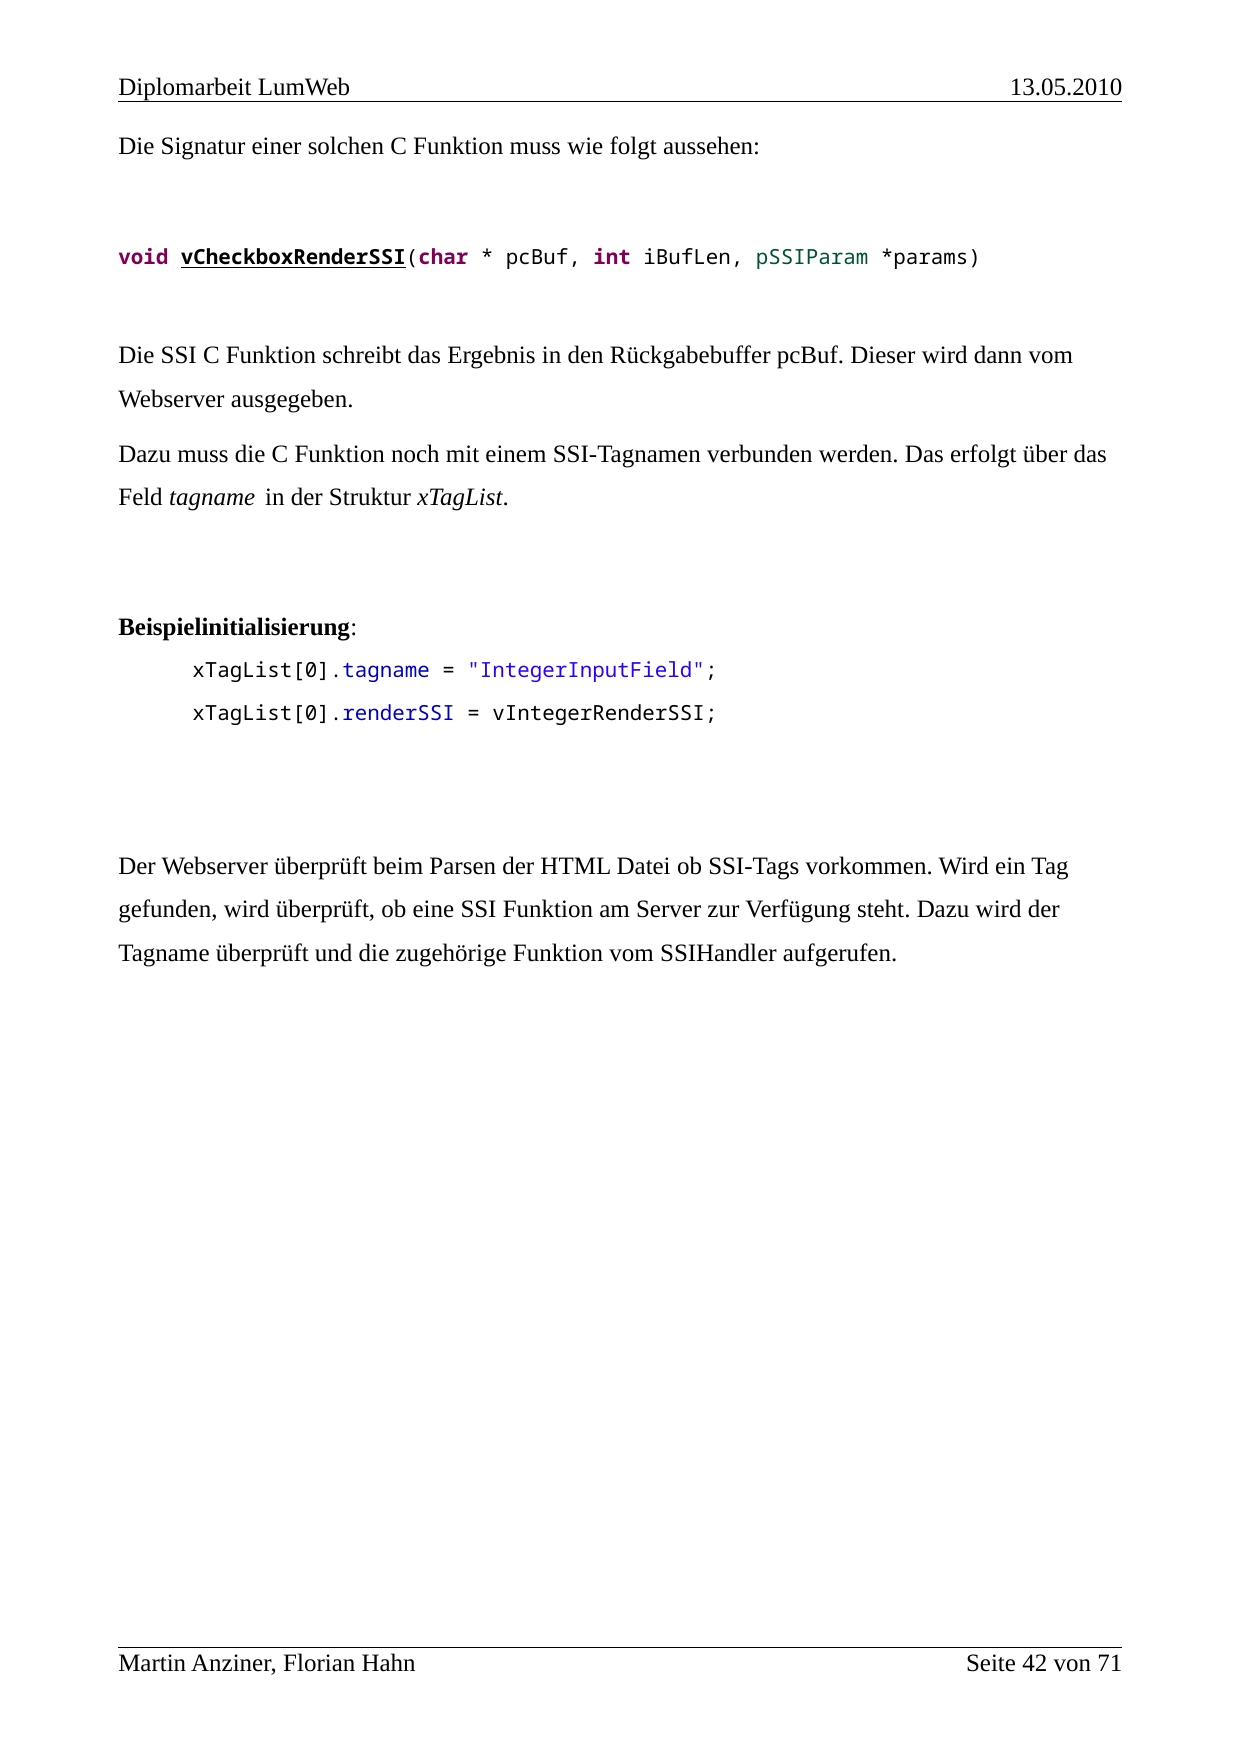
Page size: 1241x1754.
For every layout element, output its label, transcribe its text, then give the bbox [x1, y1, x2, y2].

text Beispielinitialisierung: [118, 612, 1122, 641]
text Die SSI C Funktion schreibt das Ergebnis in den Rückgabebuffer pcBuf. Dieser wird dann vom Webserver ausgegeben. [118, 341, 1122, 412]
text xTagList[0].tagname = "IntegerInputField"; [118, 655, 1122, 683]
text Der Webserver überprüft beim Parsen der HTML Datei ob SSI-Tags vorkommen. Wird ein Tag gefunden, wird überprüft, ob eine SSI Funktion am Server zur Verfügung steht. Dazu wird der Tagname überprüft und die zugehörige Funktion vom SSIHandler aufgerufen. [118, 851, 1122, 966]
text void vCheckboxRenderSSI(char * pcBuf, int iBufLen, pSSIParam *params) [118, 242, 1122, 271]
text Die Signatur einer solchen C Funktion muss wie folgt aussehen: [118, 131, 1122, 160]
text xTagList[0].renderSSI = vIntegerRenderSSI; [118, 698, 1122, 726]
text Dazu muss die C Funktion noch mit einem SSI-Tagnamen verbunden werden. Das erfolgt über das Feld tagname in der Struktur xTagList. [118, 439, 1122, 511]
